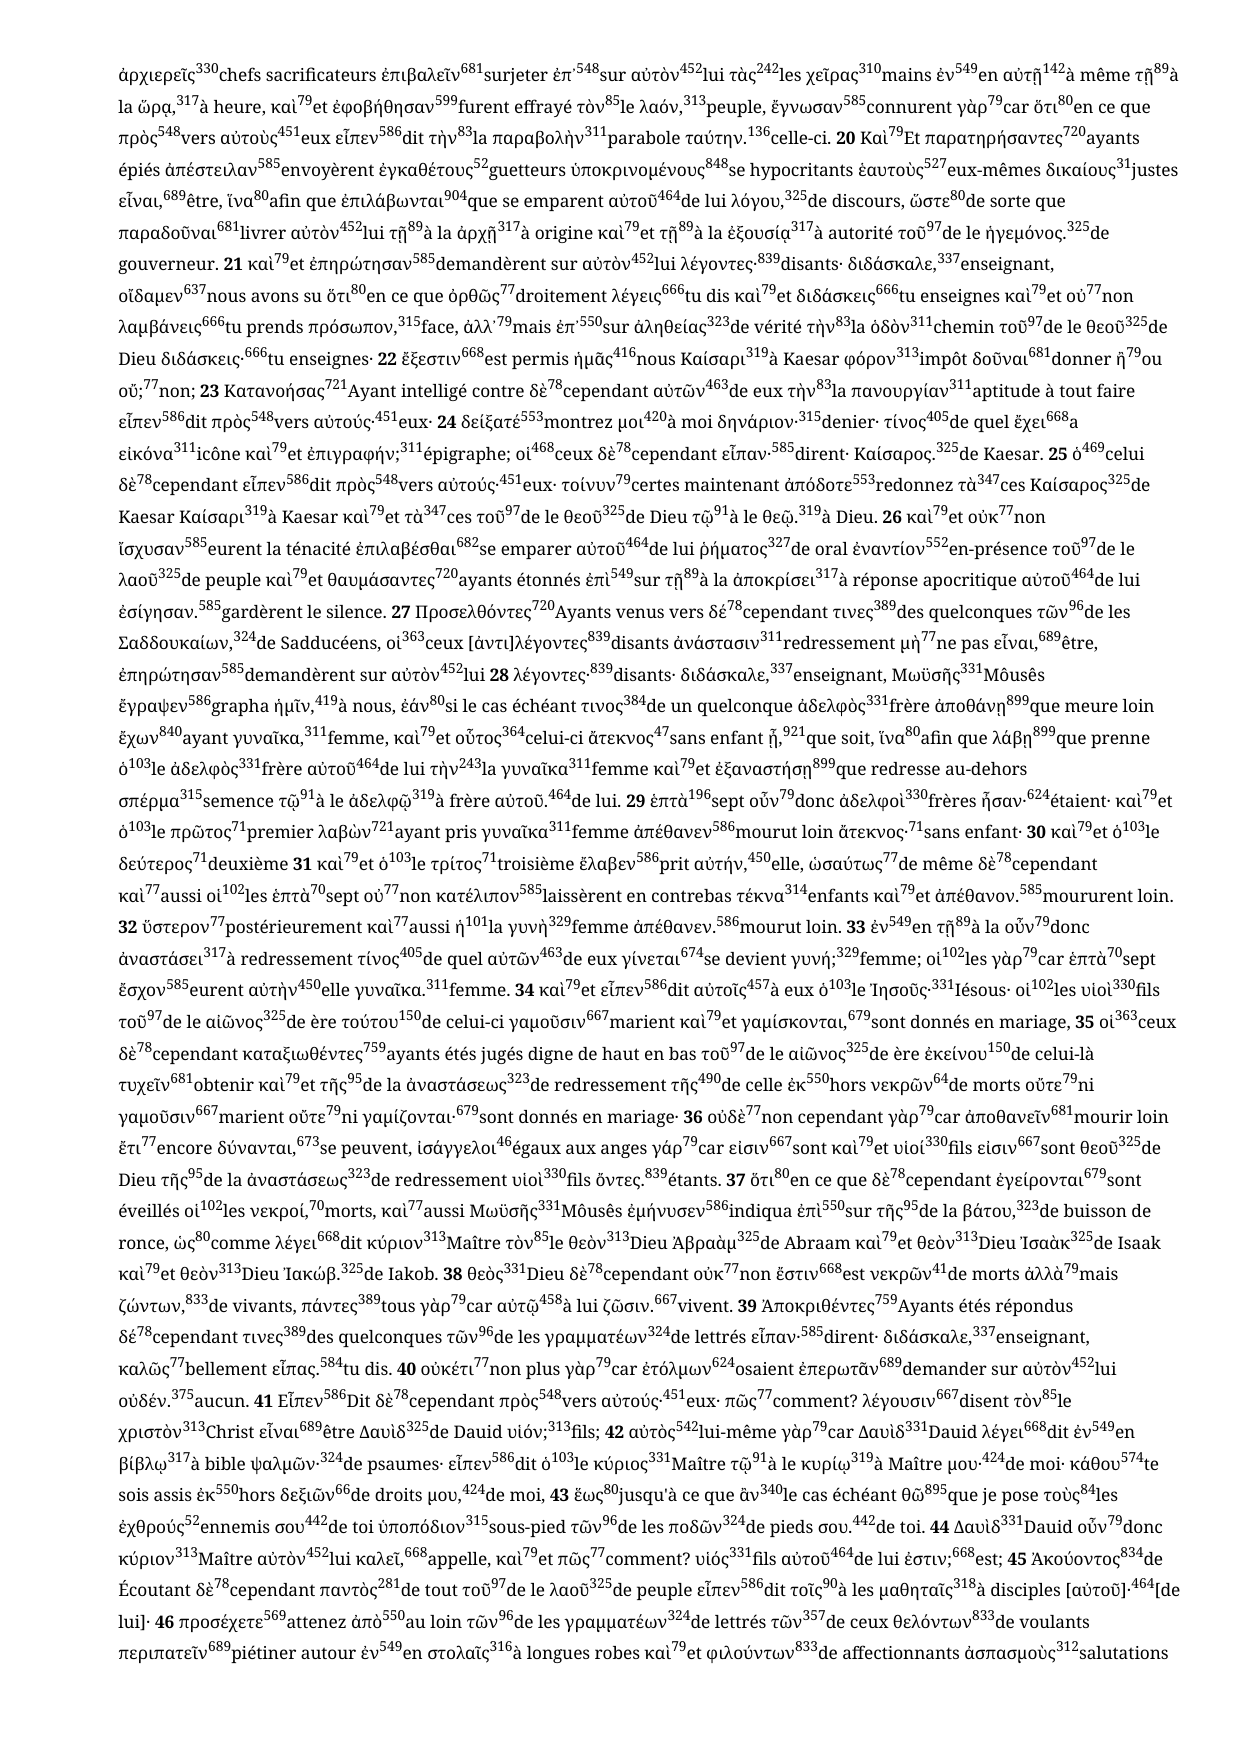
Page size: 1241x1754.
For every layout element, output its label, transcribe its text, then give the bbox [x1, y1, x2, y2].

text 1 Καὶ79Et ἐγένετο592se devint ἐν549en μιᾷ57à une τῶν94de les ἡμερῶν322de journées διδάσκοντος834de enseignant αὐτοῦ464de lui τὸν85le λαὸν313peuple ἐν549en τῷ93à le ἱερῷ321à sanctuaire καὶ79et εὐαγγελιζομένου861de se évangélisant ἐπέστησαν585présentèrent οἱ102les ἀρχιερεῖς330chefs sacrificateurs καὶ79et οἱ102les γραμματεῖς330lettrés σὺν549avec τοῖς90à les πρεσβυτέροις58à plus anciens 2 καὶ79et εἶπαν585dirent λέγοντες839disants πρὸς548vers αὐτόν·452lui· εἰπὸν554dis ἡμῖν419à nous ἐν549en ποίᾳ164à quelle ἐξουσίᾳ317à autorité ταῦτα347ces-ci ποιεῖς,666tu fais, ἢ79ou τίς410quel ἐστιν668est ὁ364celui δούς721ayant donné σοι439à toi τὴν83la ἐξουσίαν311autorité ταύτην;136celle-ci; 3 ἀποκριθεὶς760ayant été répondu δὲ78cependant εἶπεν586dit πρὸς548vers αὐτούς·451eux· ἐρωτήσω602je solliciterai ὑμᾶς436vous κἀγὼ431et moi λόγον,313discours, καὶ79et εἴπατέ553dites μοι·420à moi· 4 τὸ105le βάπτισμα333baptême Ἰωάννου325de Ioannes ἐξ550hors οὐρανοῦ325de ciel ἦν625était ἢ79ou ἐξ550hors ἀνθρώπων;324de êtres humains; 5 οἱ468ceux δὲ78cependant συνελογίσαντο591se calculèrent ensemble πρὸς548vers ἑαυτοὺς527eux-mêmes λέγοντες839disants ὅτι80en ce que ἐὰν80si le cas échéant εἴπωμεν·894que nous disions· ἐξ550hors οὐρανοῦ,325de ciel, ἐρεῖ·606dira· διὰ548par le fait de τί399quel οὐκ77non ἐπιστεύσατε583vous crûtes αὐτῷ;458à lui; 6 ἐὰν80si le cas échéant δὲ78cependant εἴπωμεν·894que nous disions· ἐξ550hors ἀνθρώπων,324de êtres humains, ὁ103le λαὸς331peuple ἅπας287en totalité καταλιθάσει606pierrera de haut en bas ἡμᾶς,416nous, πεπεισμένος813ayant été persuadé γάρ79car ἐστιν668est Ἰωάννην313Ioannes προφήτην313prophète εἶναι.689être. 7 καὶ79et ἀπεκρίθησαν599furent répondu μὴ77ne pas εἰδέναι686avoir su πόθεν.77d'où?. 8 καὶ79et ὁ103le Ἰησοῦς331Iésous εἶπεν586dit αὐτοῖς·457à eux· οὐδὲ77non cependant ἐγὼ431moi λέγω664je dis ὑμῖν438à vous ἐν549en ποίᾳ164à quelle ἐξουσίᾳ317à autorité ταῦτα347ces-ci ποιῶ.664je fais. 9 Ἤρξατο592Se origina δὲ78cependant πρὸς548vers τὸν85le λαὸν313peuple λέγειν689dire τὴν83la παραβολὴν311parabole ταύτην·136celle-ci· ἄνθρωπός331être humain [τις]390[un quelconque] ἐφύτευσεν586planta ἀμπελῶνα313vignoble καὶ79et ἐξέδετο592se donna dehors αὐτὸν452lui γεωργοῖς318à cultivateurs καὶ79et ἀπεδήμησεν586déménagea loin χρόνους312temps ἱκανούς.3assez-importants. 10 καὶ79et καιρῷ319à moment ἀπέστειλεν586envoya πρὸς548vers τοὺς84les γεωργοὺς312cultivateurs δοῦλον313mâle esclave ἵνα80afin que ἀπὸ550au loin τοῦ97de le καρποῦ325de fruit τοῦ97de le ἀμπελῶνος325de vignoble δώσουσιν605donneront αὐτῷ·458à lui· οἱ102les δὲ78cependant γεωργοὶ330cultivateurs ἐξαπέστειλαν585envoyèrent dehors αὐτὸν452lui δείραντες720ayants pelés κενόν.53vide. 11 καὶ79et προσέθετο592se apposa ἕτερον373autre-différent πέμψαι681mander δοῦλον·313mâle esclave· οἱ468ceux δὲ78cependant κἀκεῖνον346et celui-là δείραντες720ayants pelés καὶ79et ἀτιμάσαντες720ayants dévalorisés ἐξαπέστειλαν585envoyèrent dehors κενόν.53vide. 12 καὶ79et προσέθετο592se apposa τρίτον53troisième πέμψαι·681mander· οἱ468ceux δὲ78cependant καὶ77aussi τοῦτον346celui-ci τραυματίσαντες720ayants traumatisés ἐξέβαλον.585éjectèrent. 13 εἶπεν586dit δὲ78cependant ὁ103le κύριος331Maître τοῦ97de le ἀμπελῶνος·325de vignoble· τί399quel ποιήσω;895que je fasse; πέμψω602je manderai τὸν85le υἱόν313fils μου424de moi τὸν85le ἀγαπητόν·4aimé· ἴσως77également τοῦτον346celui-ci ἐντραπήσονται.618seront tourné intérieurement. 14 ἰδόντες720ayants vus δὲ78cependant αὐτὸν452lui οἱ102les γεωργοὶ330cultivateurs διελογίζοντο630se calculaient au-travers πρὸς548vers ἀλλήλους501les uns les autres λέγοντες·839disants· οὗτός364celui-ci ἐστιν668est ὁ103le κληρονόμος·331héritier· ἀποκτείνωμεν894que nous tuions catégoriquement αὐτόν,452lui, ἵνα80afin que ἡμῶν423de nous γένηται905que se devienne ἡ101la κληρονομία.329héritage. 15 καὶ79et ἐκβαλόντες720ayants éjectés αὐτὸν452lui ἔξω552au-dehors τοῦ97de le ἀμπελῶνος325de vignoble ἀπέκτειναν.585tuèrent catégoriquement. τί399quel οὖν79donc ποιήσει606fera αὐτοῖς457à eux ὁ103le κύριος331Maître τοῦ97de le ἀμπελῶνος;325de vignoble; 16 ἐλεύσεται612se viendra καὶ79et ἀπολέσει606perdra au loin τοὺς84les γεωργοὺς312cultivateurs τούτους137ceux-ci καὶ79et δώσει606donnera τὸν85le ἀμπελῶνα313vignoble ἄλλοις.377à autres. ἀκούσαντες720ayants écoutés δὲ78cependant εἶπαν·585dirent· μὴ77ne pas γένοιτο.696que se devienne. 17 ὁ469celui δὲ78cependant ἐμβλέψας721ayant entré regard αὐτοῖς457à eux εἶπεν·586dit· τί412quel οὖν79donc ἐστιν668est τὸ366ce γεγραμμένον815ayant été graphé τοῦτο·366ce-ci· λίθον313pierre ὃν480lequel ἀπεδοκίμασαν585éprouvèrent en rejet οἱ363ceux οἰκοδομοῦντες,839édifiants en maison, οὗτος364celui-ci ἐγενήθη600fut devenu εἰς548envers κεφαλὴν311tête γωνίας;323de coin; 18 πᾶς390tout ὁ364celui πεσὼν721ayant tombé ἐπ᾽548sur ἐκεῖνον138celui-là τὸν85le λίθον313pierre συνθλασθήσεται·619sera écrasé ensemble· ἐφ᾽548sur ὃν480lequel δ᾽78cependant ἂν340le cas échéant πέσῃ,899que tombe, λικμήσει606vannera αὐτόν.452lui. 19 Καὶ79Et ἐζήτησαν585cherchèrent οἱ102les γραμματεῖς330lettrés καὶ79et οἱ102les ἀρχιερεῖς330chefs sacrificateurs ἐπιβαλεῖν681surjeter ἐπ᾽548sur αὐτὸν452lui τὰς242les χεῖρας310mains ἐν549en αὐτῇ142à même τῇ89à la ὥρᾳ,317à heure, καὶ79et ἐφοβήθησαν599furent effrayé τὸν85le λαόν,313peuple, ἔγνωσαν585connurent γὰρ79car ὅτι80en ce que πρὸς548vers αὐτοὺς451eux εἶπεν586dit τὴν83la παραβολὴν311parabole ταύτην.136celle-ci. 20 Καὶ79Et παρατηρήσαντες720ayants épiés ἀπέστειλαν585envoyèrent ἐγκαθέτους52guetteurs ὑποκρινομένους848se hypocritants ἑαυτοὺς527eux-mêmes δικαίους31justes εἶναι,689être, ἵνα80afin que ἐπιλάβωνται904que se emparent αὐτοῦ464de lui λόγου,325de discours, ὥστε80de sorte que παραδοῦναι681livrer αὐτὸν452lui τῇ89à la ἀρχῇ317à origine καὶ79et τῇ89à la ἐξουσίᾳ317à autorité τοῦ97de le ἡγεμόνος.325de gouverneur. 21 καὶ79et ἐπηρώτησαν585demandèrent sur αὐτὸν452lui λέγοντες·839disants· διδάσκαλε,337enseignant, οἴδαμεν637nous avons su ὅτι80en ce que ὀρθῶς77droitement λέγεις666tu dis καὶ79et διδάσκεις666tu enseignes καὶ79et οὐ77non λαμβάνεις666tu prends πρόσωπον,315face, ἀλλ᾽79mais ἐπ᾽550sur ἀληθείας323de vérité τὴν83la ὁδὸν311chemin τοῦ97de le θεοῦ325de Dieu διδάσκεις·666tu enseignes· 22 ἔξεστιν668est permis ἡμᾶς416nous Καίσαρι319à Kaesar φόρον313impôt δοῦναι681donner ἢ79ou οὔ;77non; 23 Κατανοήσας721Ayant intelligé contre δὲ78cependant αὐτῶν463de eux τὴν83la πανουργίαν311aptitude à tout faire εἶπεν586dit πρὸς548vers αὐτούς·451eux· 24 δείξατέ553montrez μοι420à moi δηνάριον·315denier· τίνος405de quel ἔχει668a εἰκόνα311icône καὶ79et ἐπιγραφήν;311épigraphe; οἱ468ceux δὲ78cependant εἶπαν·585dirent· Καίσαρος.325de Kaesar. 25 ὁ469celui δὲ78cependant εἶπεν586dit πρὸς548vers αὐτούς·451eux· τοίνυν79certes maintenant ἀπόδοτε553redonnez τὰ347ces Καίσαρος325de Kaesar Καίσαρι319à Kaesar καὶ79et τὰ347ces τοῦ97de le θεοῦ325de Dieu τῷ91à le θεῷ.319à Dieu. 26 καὶ79et οὐκ77non ἴσχυσαν585eurent la ténacité ἐπιλαβέσθαι682se emparer αὐτοῦ464de lui ῥήματος327de oral ἐναντίον552en-présence τοῦ97de le λαοῦ325de peuple καὶ79et θαυμάσαντες720ayants étonnés ἐπὶ549sur τῇ89à la ἀποκρίσει317à réponse apocritique αὐτοῦ464de lui ἐσίγησαν.585gardèrent le silence. 27 Προσελθόντες720Ayants venus vers δέ78cependant τινες389des quelconques τῶν96de les Σαδδουκαίων,324de Sadducéens, οἱ363ceux [ἀντι]λέγοντες839disants ἀνάστασιν311redressement μὴ77ne pas εἶναι,689être, ἐπηρώτησαν585demandèrent sur αὐτὸν452lui 28 λέγοντες·839disants· διδάσκαλε,337enseignant, Μωϋσῆς331Môusês ἔγραψεν586grapha ἡμῖν,419à nous, ἐάν80si le cas échéant τινος384de un quelconque ἀδελφὸς331frère ἀποθάνῃ899que meure loin ἔχων840ayant γυναῖκα,311femme, καὶ79et οὗτος364celui-ci ἄτεκνος47sans enfant ᾖ,921que soit, ἵνα80afin que λάβῃ899que prenne ὁ103le ἀδελφὸς331frère αὐτοῦ464de lui τὴν243la γυναῖκα311femme καὶ79et ἐξαναστήσῃ899que redresse au-dehors σπέρμα315semence τῷ91à le ἀδελφῷ319à frère αὐτοῦ.464de lui. 29 ἑπτὰ196sept οὖν79donc ἀδελφοὶ330frères ἦσαν·624étaient· καὶ79et ὁ103le πρῶτος71premier λαβὼν721ayant pris γυναῖκα311femme ἀπέθανεν586mourut loin ἄτεκνος·71sans enfant· 30 καὶ79et ὁ103le δεύτερος71deuxième 31 καὶ79et ὁ103le τρίτος71troisième ἔλαβεν586prit αὐτήν,450elle, ὡσαύτως77de même δὲ78cependant καὶ77aussi οἱ102les ἑπτὰ70sept οὐ77non κατέλιπον585laissèrent en contrebas τέκνα314enfants καὶ79et ἀπέθανον.585moururent loin. 32 ὕστερον77postérieurement καὶ77aussi ἡ101la γυνὴ329femme ἀπέθανεν.586mourut loin. 33 ἐν549en τῇ89à la οὖν79donc ἀναστάσει317à redressement τίνος405de quel αὐτῶν463de eux γίνεται674se devient γυνή;329femme; οἱ102les γὰρ79car ἑπτὰ70sept ἔσχον585eurent αὐτὴν450elle γυναῖκα.311femme. 34 καὶ79et εἶπεν586dit αὐτοῖς457à eux ὁ103le Ἰησοῦς·331Iésous· οἱ102les υἱοὶ330fils τοῦ97de le αἰῶνος325de ère τούτου150de celui-ci γαμοῦσιν667marient καὶ79et γαμίσκονται,679sont donnés en mariage, 35 οἱ363ceux δὲ78cependant καταξιωθέντες759ayants étés jugés digne de haut en bas τοῦ97de le αἰῶνος325de ère ἐκείνου150de celui-là τυχεῖν681obtenir καὶ79et τῆς95de la ἀναστάσεως323de redressement τῆς490de celle ἐκ550hors νεκρῶν64de morts οὔτε79ni γαμοῦσιν667marient οὔτε79ni γαμίζονται·679sont donnés en mariage· 36 οὐδὲ77non cependant γὰρ79car ἀποθανεῖν681mourir loin ἔτι77encore δύνανται,673se peuvent, ἰσάγγελοι46égaux aux anges γάρ79car εἰσιν667sont καὶ79et υἱοί330fils εἰσιν667sont θεοῦ325de Dieu τῆς95de la ἀναστάσεως323de redressement υἱοὶ330fils ὄντες.839étants. 37 ὅτι80en ce que δὲ78cependant ἐγείρονται679sont éveillés οἱ102les νεκροί,70morts, καὶ77aussi Μωϋσῆς331Môusês ἐμήνυσεν586indiqua ἐπὶ550sur τῆς95de la βάτου,323de buisson de ronce, ὡς80comme λέγει668dit κύριον313Maître τὸν85le θεὸν313Dieu Ἀβραὰμ325de Abraam καὶ79et θεὸν313Dieu Ἰσαὰκ325de Isaak καὶ79et θεὸν313Dieu Ἰακώβ.325de Iakob. 38 θεὸς331Dieu δὲ78cependant οὐκ77non ἔστιν668est νεκρῶν41de morts ἀλλὰ79mais ζώντων,833de vivants, πάντες389tous γὰρ79car αὐτῷ458à lui ζῶσιν.667vivent. 39 Ἀποκριθέντες759Ayants étés répondus δέ78cependant τινες389des quelconques τῶν96de les γραμματέων324de lettrés εἶπαν·585dirent· διδάσκαλε,337enseignant, καλῶς77bellement εἶπας.584tu dis. 40 οὐκέτι77non plus γὰρ79car ἐτόλμων624osaient ἐπερωτᾶν689demander sur αὐτὸν452lui οὐδέν.375aucun. 41 Εἶπεν586Dit δὲ78cependant πρὸς548vers αὐτούς·451eux· πῶς77comment? λέγουσιν667disent τὸν85le χριστὸν313Christ εἶναι689être Δαυὶδ325de Dauid υἱόν;313fils; 42 αὐτὸς542lui-même γὰρ79car Δαυὶδ331Dauid λέγει668dit ἐν549en βίβλῳ317à bible ψαλμῶν·324de psaumes· εἶπεν586dit ὁ103le κύριος331Maître τῷ91à le κυρίῳ319à Maître μου·424de moi· κάθου574te sois assis ἐκ550hors δεξιῶν66de droits μου,424de moi, 43 ἕως80jusqu'à ce que ἂν340le cas échéant θῶ895que je pose τοὺς84les ἐχθρούς52ennemis σου442de toi ὑποπόδιον315sous-pied τῶν96de les ποδῶν324de pieds σου.442de toi. 44 Δαυὶδ331Dauid οὖν79donc κύριον313Maître αὐτὸν452lui καλεῖ,668appelle, καὶ79et πῶς77comment? υἱός331fils αὐτοῦ464de lui ἐστιν;668est; 45 Ἀκούοντος834de Écoutant δὲ78cependant παντὸς281de tout τοῦ97de le λαοῦ325de peuple εἶπεν586dit τοῖς90à les μαθηταῖς318à disciples [αὐτοῦ]·464[de lui]· 46 προσέχετε569attenez ἀπὸ550au loin τῶν96de les γραμματέων324de lettrés τῶν357de ceux θελόντων833de voulants περιπατεῖν689piétiner autour ἐν549en στολαῖς316à longues robes καὶ79et φιλούντων833de affectionnants ἀσπασμοὺς312salutations ἐν549en ταῖς88à les ἀγοραῖς316à agoras καὶ79et πρωτοκαθεδρίας310premiers sièges ἐν549en ταῖς88à les συναγωγαῖς316à synagogues καὶ79et πρωτοκλισίας310premières places de clinaisons ἐν549en τοῖς92à les δείπνοις,320à dîners, 47 οἳ497lesquels κατεσθίουσιν667mangent de haut en bas τὰς82les οἰκίας310maisons d'habitations τῶν94de les χηρῶν322de veuves καὶ79et προφάσει317à apparence en avant μακρὰ77longuement προσεύχονται·673se prient· οὗτοι363ceux-ci λήμψονται611se prendront περισσότερον6plus surabondant κρίμα.315objet de jugement. [118, 59, 1181, 1665]
